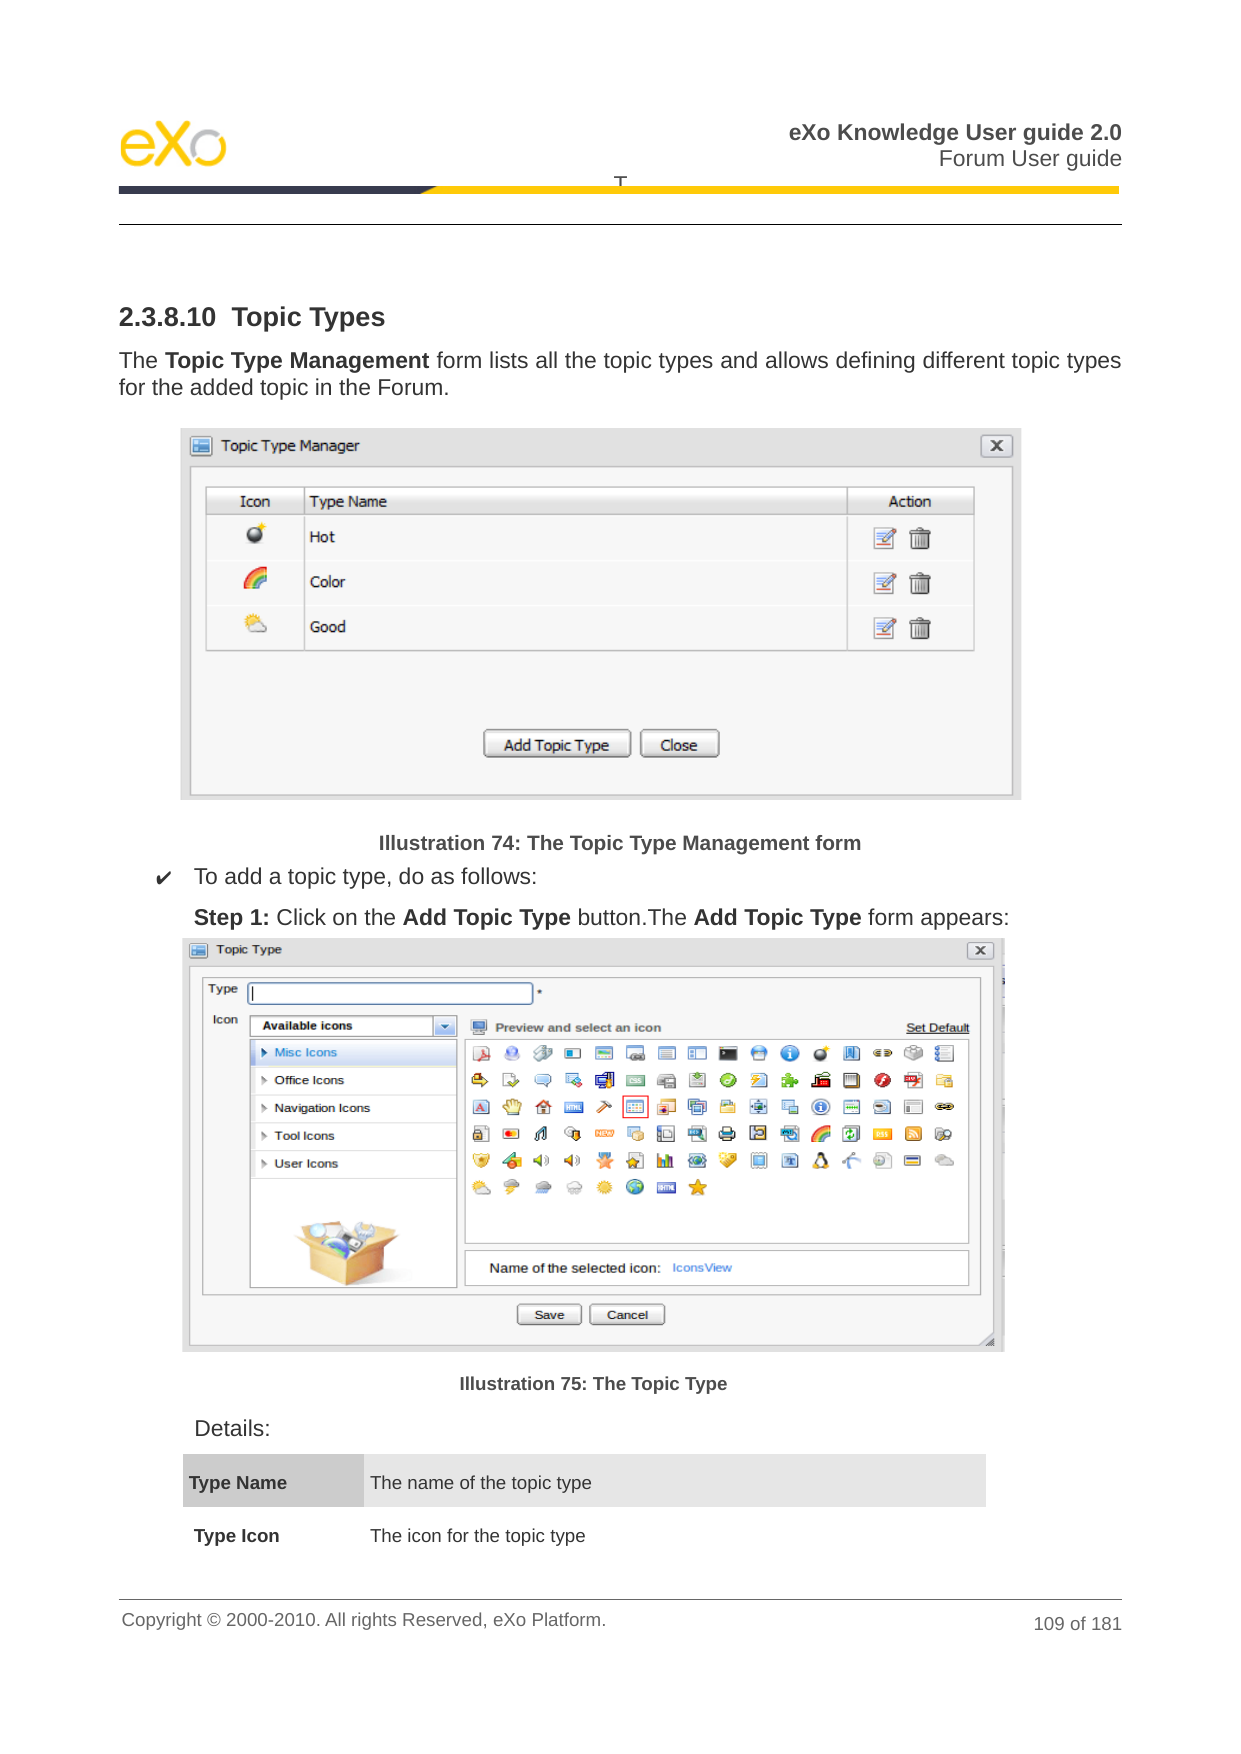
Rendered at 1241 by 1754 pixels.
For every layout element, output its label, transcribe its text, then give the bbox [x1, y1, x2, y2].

text The Topic Type Management form lists all the topic types and allows defining different topic types for the added topic in the Forum. [118, 347, 1122, 400]
picture [182, 938, 1005, 1352]
table_header Type Name [183, 1454, 364, 1507]
text Illustration 75: The Topic Type [182, 1352, 1004, 1394]
list Step 1: Click on the Add Topic Type button.The Add Topic Type form appears: [156, 904, 1122, 930]
subtitle Topic Types [118, 301, 1122, 332]
list Illustration 74: The Topic Type Management form [151, 800, 1089, 855]
picture [118, 186, 1119, 194]
picture [180, 428, 1022, 800]
picture [120, 120, 227, 167]
list To add a topic type, do as follows: [151, 407, 1122, 889]
text Details: [194, 1352, 1122, 1441]
table_cell Type Icon [183, 1507, 364, 1559]
table_header The name of the topic type [364, 1454, 986, 1507]
table_cell The icon for the topic type [364, 1507, 986, 1559]
